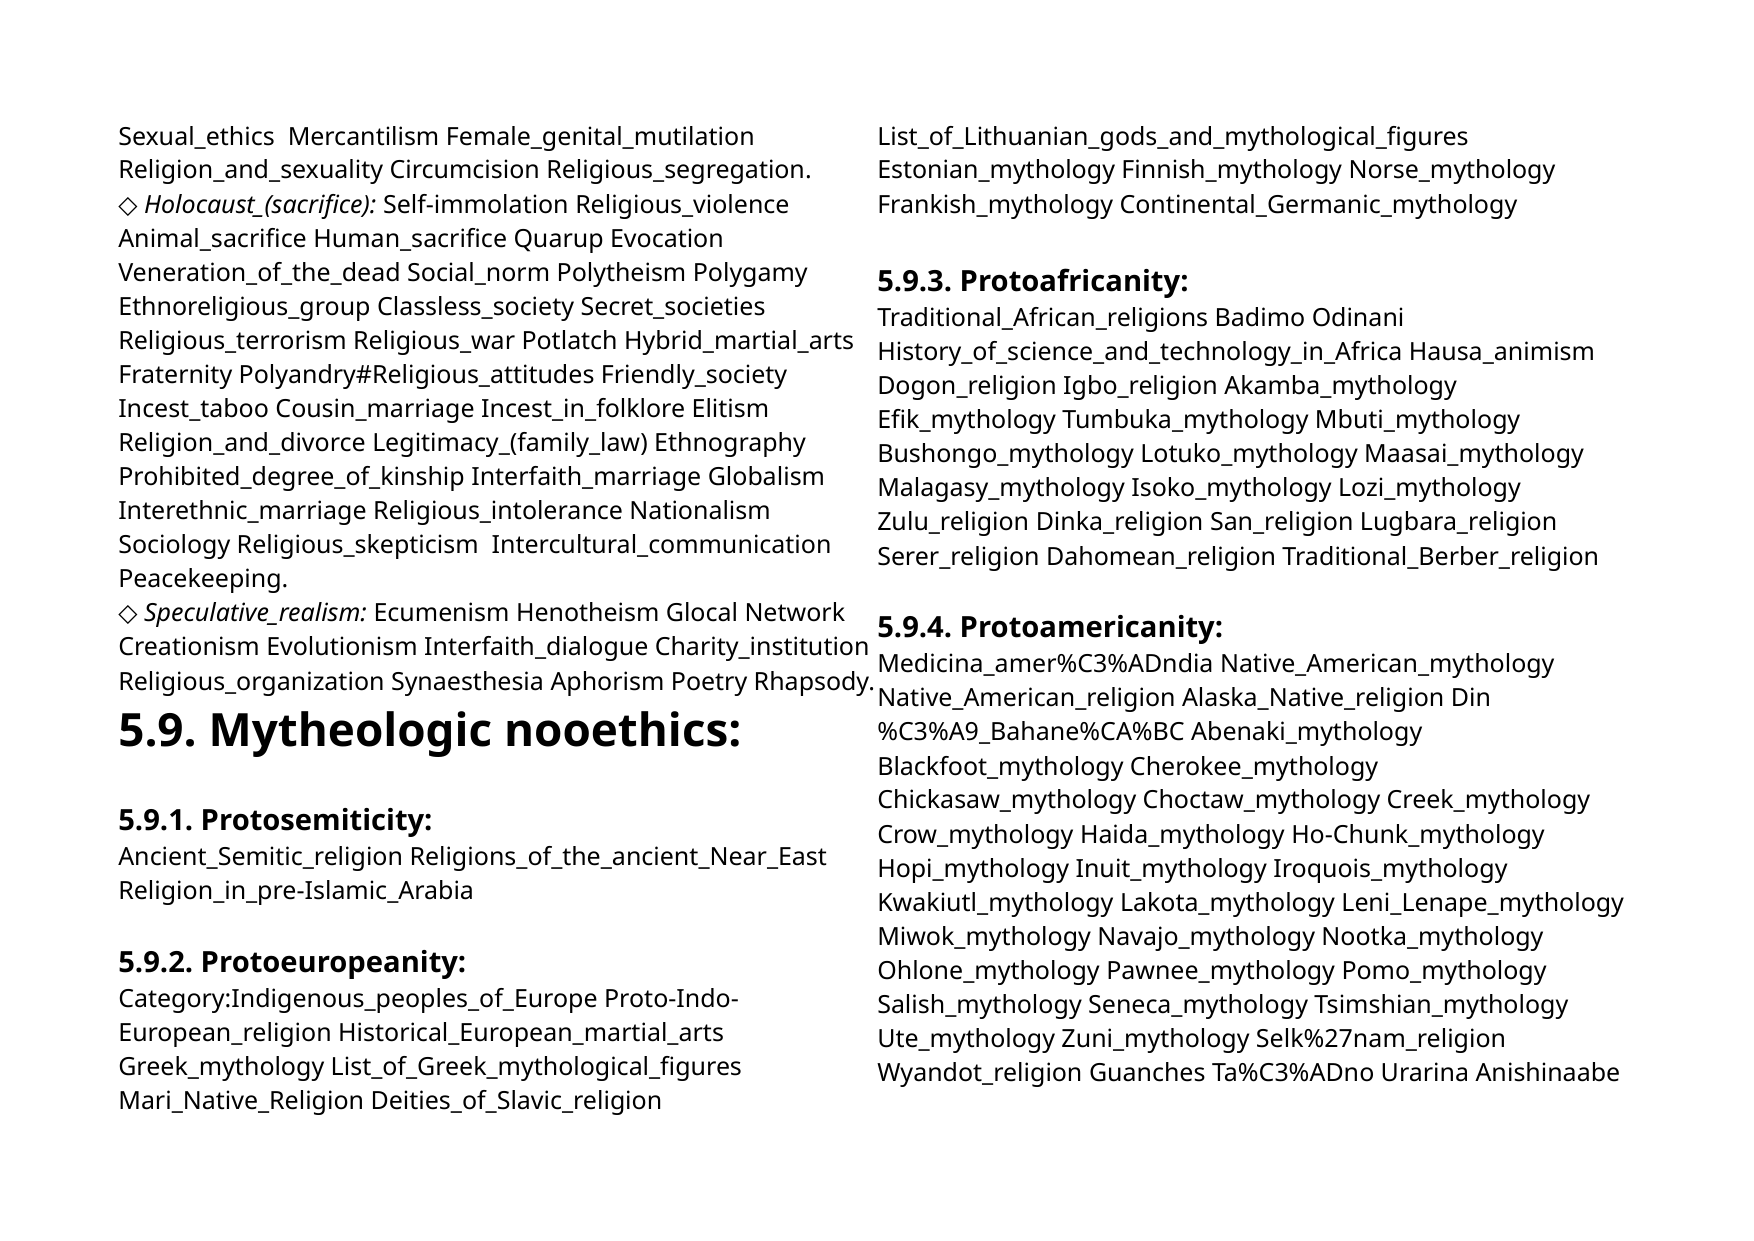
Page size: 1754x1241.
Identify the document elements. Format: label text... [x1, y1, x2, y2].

text Ancient_Semitic_religion Religions_of_the_ancient_Near_East Religion_in_pre-Islamic_Arabia [118, 839, 877, 907]
text Traditional_African_religions Badimo Odinani History_of_science_and_technology_in_Africa Hausa_animism Dogon_religion Igbo_religion Akamba_mythology Efik_mythology Tumbuka_mythology Mbuti_mythology Bushongo_mythology Lotuko_mythology Maasai_mythology Malagasy_mythology Isoko_mythology Lozi_mythology Zulu_religion Dinka_religion San_religion Lugbara_religion Serer_religion Dahomean_religion Traditional_Berber_religion [877, 300, 1636, 572]
text 5.9. Mytheologic nooethics: [118, 697, 877, 759]
text ◇ Speculative_realism: Ecumenism Henotheism Glocal Network Creationism Evolutionism Interfaith_dialogue Charity_institution Religious_organization Synaesthesia Aphorism Poetry Rhapsody. [118, 595, 877, 697]
text ◇ Holocaust_(sacrifice): Self-immolation Religious_violence Animal_sacrifice Human_sacrifice Quarup Evocation Veneration_of_the_dead Social_norm Polytheism Polygamy Ethnoreligious_group Classless_society Secret_societies Religious_terrorism Religious_war Potlatch Hybrid_martial_arts Fraternity Polyandry#Religious_attitudes Friendly_society Incest_taboo Cousin_marriage Incest_in_folklore Elitism Religion_and_divorce Legitimacy_(family_law) Ethnography Prohibited_degree_of_kinship Interfaith_marriage Globalism Interethnic_marriage Religious_intolerance Nationalism Sociology Religious_skepticism Intercultural_communication Peacekeeping. [118, 186, 877, 595]
text 5.9.4. Protoamericanity: [877, 606, 1636, 646]
text Sexual_ethics Mercantilism Female_genital_mutilation Religion_and_sexuality Circumcision Religious_segregation. [118, 118, 877, 186]
text 5.9.2. Protoeuropeanity: [118, 941, 877, 981]
text 5.9.3. Protoafricanity: [877, 260, 1636, 300]
text Category:Indigenous_peoples_of_Europe Proto-Indo-European_religion Historical_European_martial_arts Greek_mythology List_of_Greek_mythological_figures Mari_Native_Religion Deities_of_Slavic_religion [118, 981, 877, 1117]
text List_of_Lithuanian_gods_and_mythological_figures Estonian_mythology Finnish_mythology Norse_mythology Frankish_mythology Continental_Germanic_mythology [877, 118, 1636, 220]
text Medicina_amer%C3%ADndia Native_American_mythology Native_American_religion Alaska_Native_religion Din%C3%A9_Bahane%CA%BC Abenaki_mythology Blackfoot_mythology Cherokee_mythology Chickasaw_mythology Choctaw_mythology Creek_mythology Crow_mythology Haida_mythology Ho-Chunk_mythology Hopi_mythology Inuit_mythology Iroquois_mythology Kwakiutl_mythology Lakota_mythology Leni_Lenape_mythology Miwok_mythology Navajo_mythology Nootka_mythology Ohlone_mythology Pawnee_mythology Pomo_mythology Salish_mythology Seneca_mythology Tsimshian_mythology Ute_mythology Zuni_mythology Selk%27nam_religion Wyandot_religion Guanches Ta%C3%ADno Urarina Anishinaabe [877, 646, 1636, 1089]
text 5.9.1. Protosemiticity: [118, 799, 877, 839]
